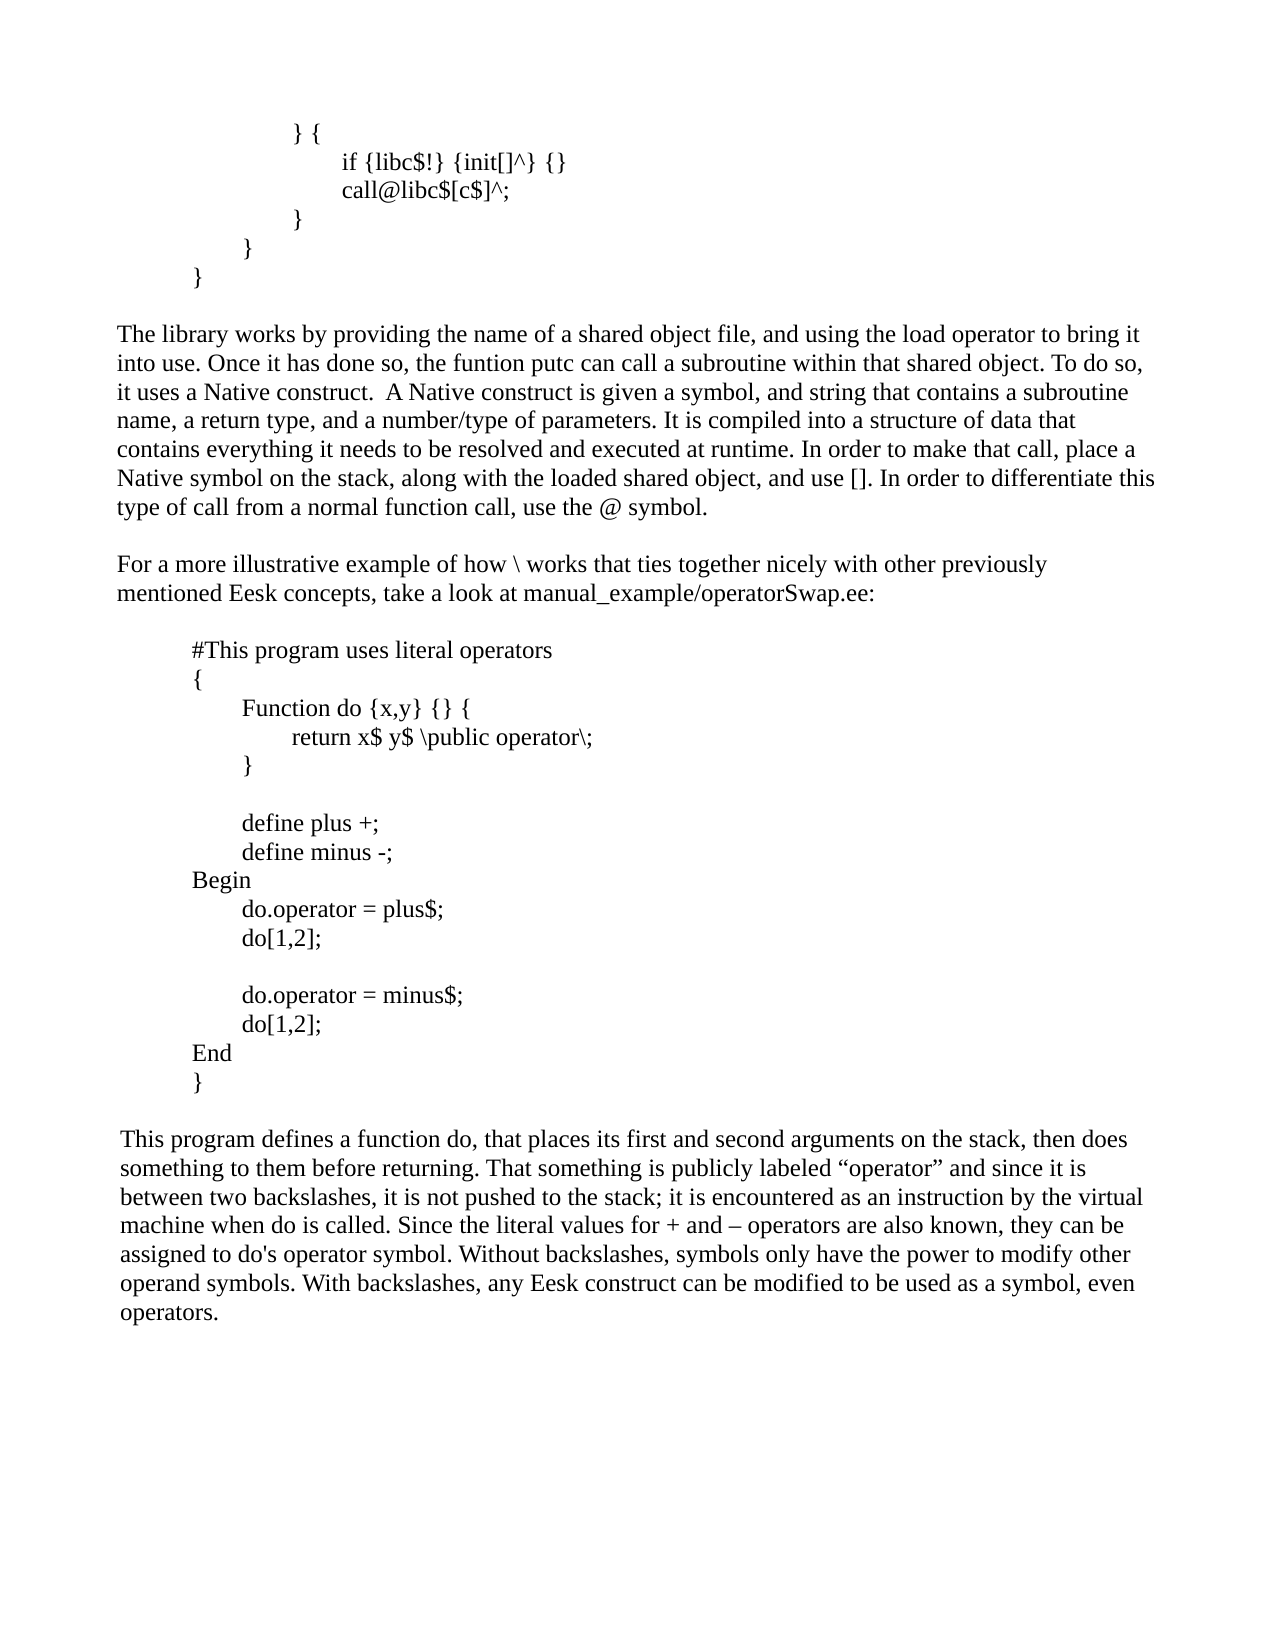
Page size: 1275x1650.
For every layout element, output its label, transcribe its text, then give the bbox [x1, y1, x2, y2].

text } [192, 204, 1157, 233]
text End [192, 1038, 1157, 1067]
text #This program uses literal operators [192, 636, 1157, 664]
text call@libc$[c$]^; [192, 176, 1157, 204]
text do[1,2]; [192, 1009, 1157, 1038]
text Begin [192, 866, 1157, 894]
text do.operator = plus$; [192, 894, 1157, 923]
text } [192, 1067, 1157, 1096]
text } [192, 233, 1157, 262]
text { [192, 664, 1157, 693]
text } { [192, 118, 1157, 147]
text define minus -; [192, 837, 1157, 866]
text The library works by providing the name of a shared object file, and using the load operator to bring it into use. Once it has done so, the funtion putc can call a subroutine within that shared object. To do so, it uses a Native construct. A Native construct is given a symbol, and string that contains a subroutine name, a return type, and a number/type of parameters. It is compiled into a structure of data that contains everything it needs to be resolved and executed at runtime. In order to make that call, place a Native symbol on the stack, along with the loaded shared object, and use []. In order to differentiate this type of call from a normal function call, use the @ symbol. [117, 319, 1157, 521]
text } [192, 262, 1157, 291]
text do.operator = minus$; [192, 981, 1157, 1009]
text For a more illustrative example of how \ works that ties together nicely with other previously mentioned Eesk concepts, take a look at manual_example/operatorSwap.ee: [117, 549, 1157, 607]
text define plus +; [192, 808, 1157, 837]
text do[1,2]; [192, 923, 1157, 952]
text if {libc$!} {init[]^} {} [192, 147, 1157, 176]
text This program defines a function do, that places its first and second arguments on the stack, then does something to them before returning. That something is publicly labeled “operator” and since it is between two backslashes, it is not pushed to the stack; it is encountered as an instruction by the virtual machine when do is called. Since the literal values for + and – operators are also known, they can be assigned to do's operator symbol. Without backslashes, symbols only have the power to modify other operand symbols. With backslashes, any Eesk construct can be modified to be used as a symbol, even operators. [120, 1124, 1157, 1326]
text } [192, 751, 1157, 779]
text Function do {x,y} {} { [192, 693, 1157, 722]
text return x$ y$ \public operator\; [192, 722, 1157, 751]
